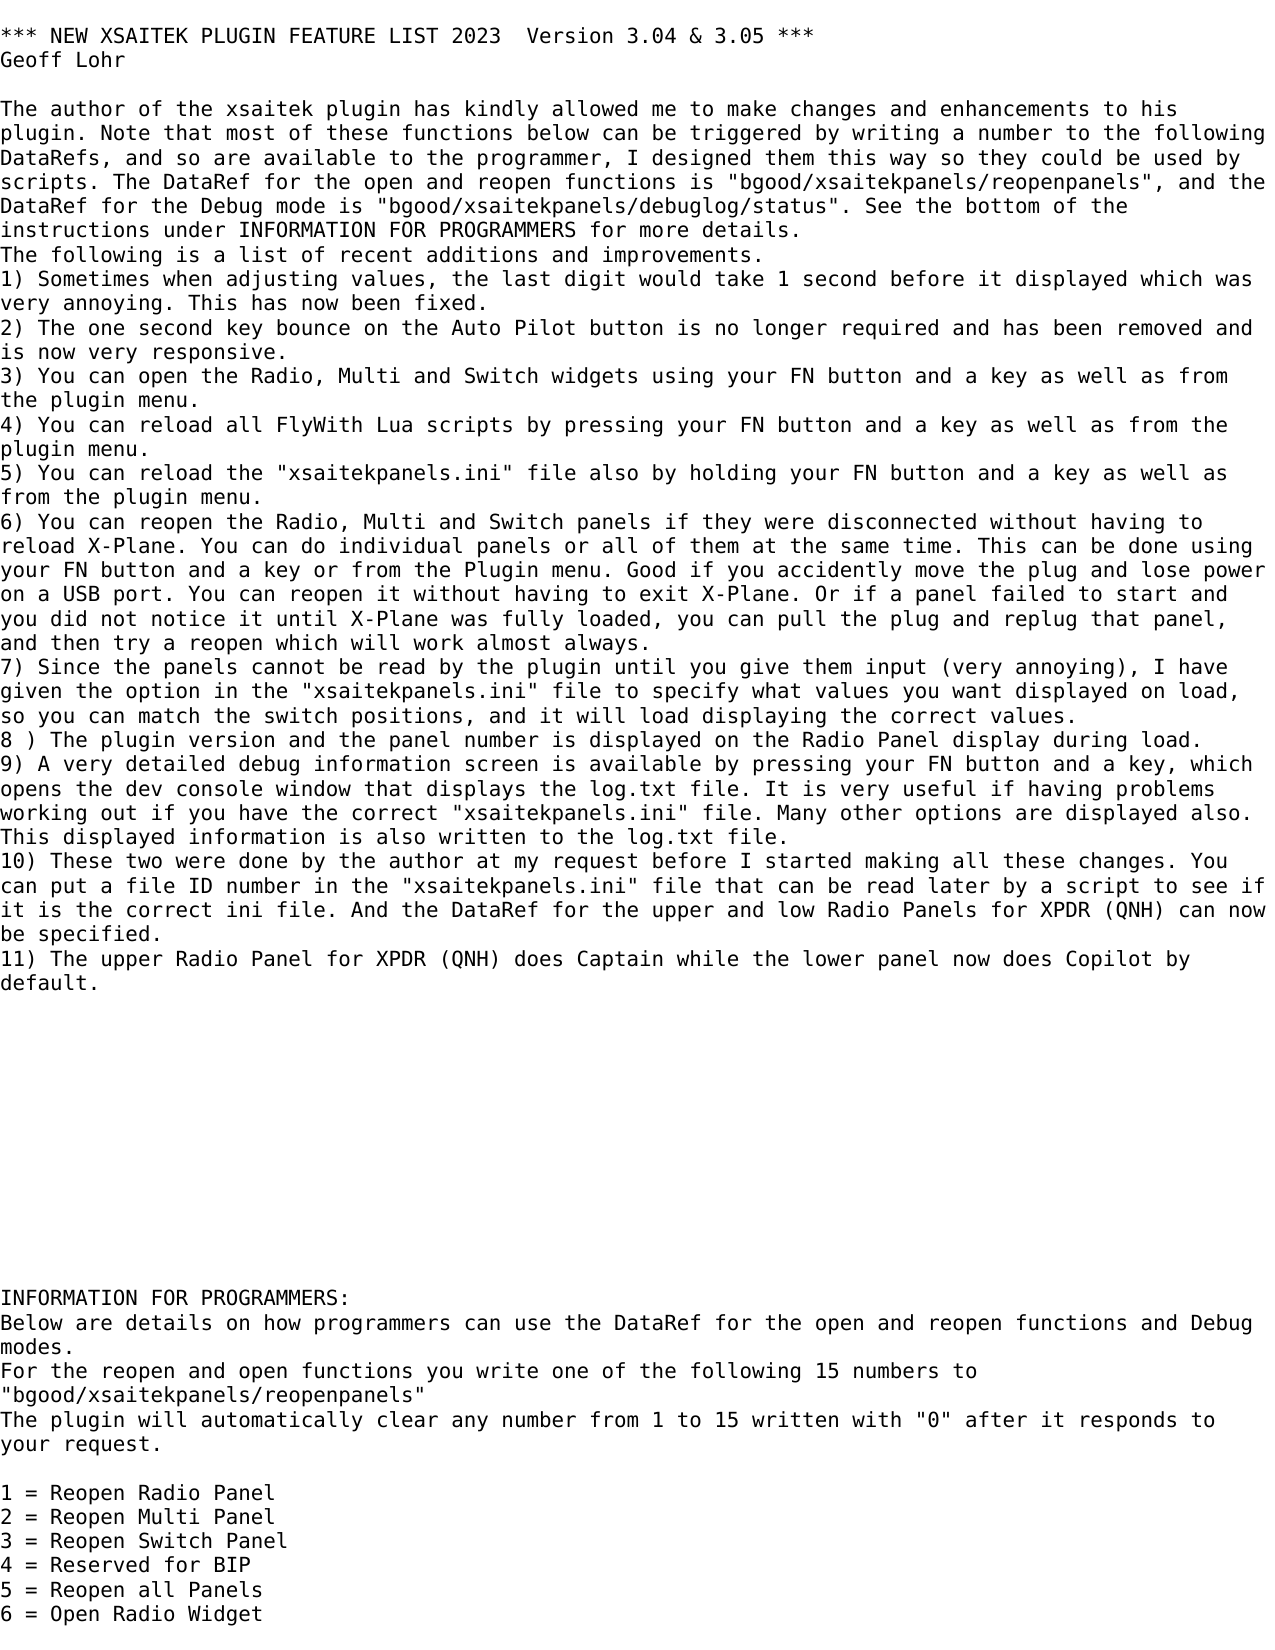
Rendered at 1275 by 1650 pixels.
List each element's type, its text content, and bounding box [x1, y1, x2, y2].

text 3) You can open the Radio, Multi and Switch widgets using your FN button and a key as well as from the plugin menu. [0, 364, 1275, 413]
text 6) You can reopen the Radio, Multi and Switch panels if they were disconnected without having to reload X-Plane. You can do individual panels or all of them at the same time. This can be done using your FN button and a key or from the Plugin menu. Good if you accidently move the plug and lose power on a USB port. You can reopen it without having to exit X-Plane. Or if a panel failed to start and you did not notice it until X-Plane was fully loaded, you can pull the plug and replug that panel, and then try a reopen which will work almost always. [0, 510, 1275, 655]
text 4 = Reserved for BIP [0, 1553, 1275, 1578]
text 11) The upper Radio Panel for XPDR (QNH) does Captain while the lower panel now does Copilot by default. [0, 947, 1275, 995]
text 8 ) The plugin version and the panel number is displayed on the Radio Panel display during load. [0, 728, 1275, 752]
text 7) Since the panels cannot be read by the plugin until you give them input (very annoying), I have given the option in the "xsaitekpanels.ini" file to specify what values you want displayed on load, so you can match the switch positions, and it will load displaying the correct values. [0, 655, 1275, 728]
text 5) You can reload the "xsaitekpanels.ini" file also by holding your FN button and a key as well as from the plugin menu. [0, 461, 1275, 510]
text The plugin will automatically clear any number from 1 to 15 written with "0" after it responds to your request. [0, 1408, 1275, 1456]
text 5 = Reopen all Panels [0, 1578, 1275, 1602]
text 1 = Reopen Radio Panel [0, 1481, 1275, 1505]
text INFORMATION FOR PROGRAMMERS: [0, 1286, 1275, 1311]
text 4) You can reload all FlyWith Lua scripts by pressing your FN button and a key as well as from the plugin menu. [0, 413, 1275, 461]
text 10) These two were done by the author at my request before I started making all these changes. You can put a file ID number in the "xsaitekpanels.ini" file that can be read later by a script to see if it is the correct ini file. And the DataRef for the upper and low Radio Panels for XPDR (QNH) can now be specified. [0, 849, 1275, 947]
text The author of the xsaitek plugin has kindly allowed me to make changes and enhancements to his plugin. Note that most of these functions below can be triggered by writing a number to the following DataRefs, and so are available to the programmer, I designed them this way so they could be used by scripts. The DataRef for the open and reopen functions is "bgood/xsaitekpanels/reopenpanels", and the DataRef for the Debug mode is "bgood/xsaitekpanels/debuglog/status". See the bottom of the instructions under INFORMATION FOR PROGRAMMERS for more details. [0, 97, 1275, 243]
text Below are details on how programmers can use the DataRef for the open and reopen functions and Debug modes. [0, 1311, 1275, 1359]
text 1) Sometimes when adjusting values, the last digit would take 1 second before it displayed which was very annoying. This has now been fixed. [0, 267, 1275, 316]
text Geoff Lohr [0, 48, 1275, 73]
text 9) A very detailed debug information screen is available by pressing your FN button and a key, which opens the dev console window that displays the log.txt file. It is very useful if having problems working out if you have the correct "xsaitekpanels.ini" file. Many other options are displayed also. This displayed information is also written to the log.txt file. [0, 752, 1275, 849]
text For the reopen and open functions you write one of the following 15 numbers to "bgood/xsaitekpanels/reopenpanels" [0, 1359, 1275, 1408]
text 6 = Open Radio Widget [0, 1602, 1275, 1626]
text 2 = Reopen Multi Panel [0, 1505, 1275, 1529]
text 2) The one second key bounce on the Auto Pilot button is no longer required and has been removed and is now very responsive. [0, 316, 1275, 364]
text 3 = Reopen Switch Panel [0, 1529, 1275, 1553]
text *** NEW XSAITEK PLUGIN FEATURE LIST 2023 Version 3.04 & 3.05 *** [0, 24, 1275, 48]
text The following is a list of recent additions and improvements. [0, 243, 1275, 267]
